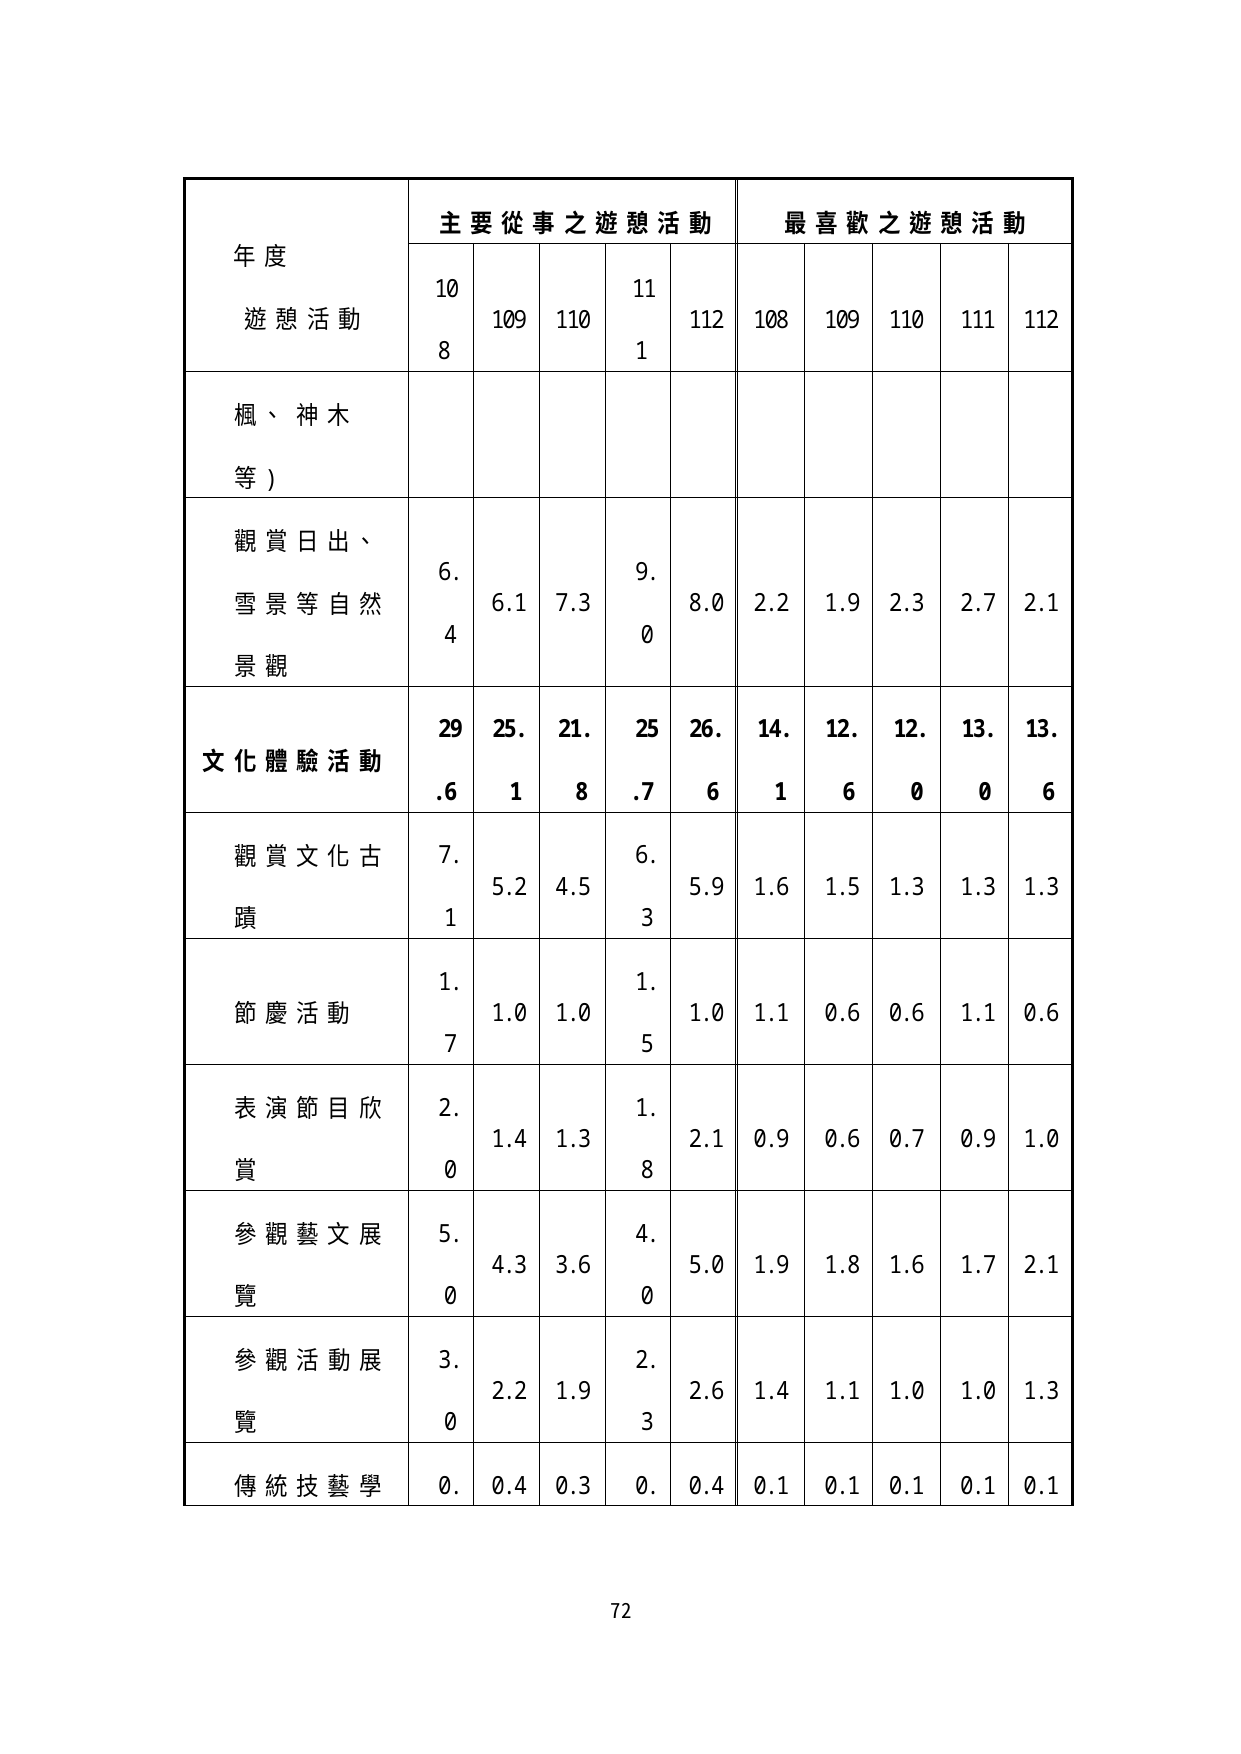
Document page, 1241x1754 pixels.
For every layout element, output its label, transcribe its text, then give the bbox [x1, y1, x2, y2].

table_cell 0.9 [941, 1065, 1008, 1190]
table_cell 12.6 [805, 687, 872, 812]
table_cell 1.1 [805, 1317, 872, 1442]
table_header 主要從事之遊憩活動 [409, 180, 735, 243]
table_cell 108 [738, 244, 804, 371]
table_cell 1.4 [738, 1317, 804, 1442]
table_cell 0.7 [873, 1065, 940, 1190]
table_cell 1.3 [1009, 813, 1071, 938]
table_cell 110 [873, 244, 940, 371]
table_cell [941, 372, 1008, 497]
table_cell 1.0 [873, 1317, 940, 1442]
table_cell 參觀活動展覽 [186, 1317, 408, 1442]
table_cell 1.1 [738, 939, 804, 1064]
table_cell 1.7 [941, 1191, 1008, 1316]
table_cell [1009, 372, 1071, 497]
table_cell 表演節目欣賞 [186, 1065, 408, 1190]
table_cell [540, 372, 605, 497]
table_cell 109 [474, 244, 539, 371]
table_cell 1.5 [805, 813, 872, 938]
table_cell 108 [409, 244, 473, 371]
table_cell 109 [805, 244, 872, 371]
table_cell 0.6 [1009, 939, 1071, 1064]
table_cell 3.0 [409, 1317, 473, 1442]
table_cell 5.0 [409, 1191, 473, 1316]
table_cell 節慶活動 [186, 939, 408, 1064]
table_cell 4.5 [540, 813, 605, 938]
table_cell 1.5 [606, 939, 670, 1064]
table_cell 1.8 [606, 1065, 670, 1190]
table_cell 1.9 [805, 498, 872, 686]
table_cell 1.1 [941, 939, 1008, 1064]
table_cell 1.9 [540, 1317, 605, 1442]
table_cell 0.3 [540, 1443, 605, 1505]
table_cell [671, 372, 735, 497]
table_cell 0.1 [738, 1443, 804, 1505]
table_cell 0. [606, 1443, 670, 1505]
table_cell 2.7 [941, 498, 1008, 686]
table_cell [738, 372, 804, 497]
table_cell 0.4 [671, 1443, 735, 1505]
table_cell 5.9 [671, 813, 735, 938]
table_cell 13.6 [1009, 687, 1071, 812]
table_cell 2.2 [474, 1317, 539, 1442]
table_cell 5.2 [474, 813, 539, 938]
table_cell 1.0 [941, 1317, 1008, 1442]
table_cell 4.0 [606, 1191, 670, 1316]
table_cell [805, 372, 872, 497]
table_cell 觀賞日出、雪景等自然景觀 [186, 498, 408, 686]
table_cell 26.6 [671, 687, 735, 812]
table_cell 0.6 [873, 939, 940, 1064]
table_cell 1.6 [873, 1191, 940, 1316]
table_cell 1.0 [474, 939, 539, 1064]
table_cell [409, 372, 473, 497]
table_cell 楓、神木等) [186, 372, 408, 497]
table_cell [474, 372, 539, 497]
table_cell [873, 372, 940, 497]
table_cell 13.0 [941, 687, 1008, 812]
table_cell 110 [540, 244, 605, 371]
table_cell 12.0 [873, 687, 940, 812]
table_cell 25.1 [474, 687, 539, 812]
table_cell [606, 372, 670, 497]
table_cell 1.8 [805, 1191, 872, 1316]
table_cell 1.0 [671, 939, 735, 1064]
table_cell 0.6 [805, 1065, 872, 1190]
table_cell 1.0 [1009, 1065, 1071, 1190]
table_cell 9.0 [606, 498, 670, 686]
table_cell 1.6 [738, 813, 804, 938]
table_cell 7.3 [540, 498, 605, 686]
table_cell 6.1 [474, 498, 539, 686]
table_cell 0.6 [805, 939, 872, 1064]
table_cell 3.6 [540, 1191, 605, 1316]
table_cell 1.7 [409, 939, 473, 1064]
table_cell 111 [606, 244, 670, 371]
table_cell 0.1 [873, 1443, 940, 1505]
table_cell 2.1 [671, 1065, 735, 1190]
table_cell 1.3 [941, 813, 1008, 938]
table_cell 112 [671, 244, 735, 371]
table_cell 112 [1009, 244, 1071, 371]
table_header 年度 遊憩活動 [186, 180, 408, 371]
table_cell 1.9 [738, 1191, 804, 1316]
table_cell 14.1 [738, 687, 804, 812]
table_cell 4.3 [474, 1191, 539, 1316]
table_cell 6.3 [606, 813, 670, 938]
table_cell 5.0 [671, 1191, 735, 1316]
table_cell 6.4 [409, 498, 473, 686]
table_cell 29.6 [409, 687, 473, 812]
table_cell 1.4 [474, 1065, 539, 1190]
table_cell 1.3 [873, 813, 940, 938]
table_cell 1.3 [1009, 1317, 1071, 1442]
table_cell 2.2 [738, 498, 804, 686]
table_cell 參觀藝文展覽 [186, 1191, 408, 1316]
table_cell 21.8 [540, 687, 605, 812]
table_cell 0.4 [474, 1443, 539, 1505]
table_header 最喜歡之遊憩活動 [738, 180, 1071, 243]
table_cell 傳統技藝學 [186, 1443, 408, 1505]
table_cell 2.3 [873, 498, 940, 686]
table_cell 1.0 [540, 939, 605, 1064]
table_cell 0.1 [941, 1443, 1008, 1505]
table_cell 111 [941, 244, 1008, 371]
table_cell 2.1 [1009, 1191, 1071, 1316]
table_cell 8.0 [671, 498, 735, 686]
table_cell 0.1 [1009, 1443, 1071, 1505]
table_cell 2.3 [606, 1317, 670, 1442]
table_cell 25.7 [606, 687, 670, 812]
table_cell 2.6 [671, 1317, 735, 1442]
table_cell 文化體驗活動 [186, 687, 408, 812]
table_cell 觀賞文化古蹟 [186, 813, 408, 938]
table_cell 0.1 [805, 1443, 872, 1505]
table_cell 0.9 [738, 1065, 804, 1190]
table_cell 2.1 [1009, 498, 1071, 686]
table_cell 7.1 [409, 813, 473, 938]
table_cell 0. [409, 1443, 473, 1505]
table_cell 1.3 [540, 1065, 605, 1190]
table_cell 2.0 [409, 1065, 473, 1190]
